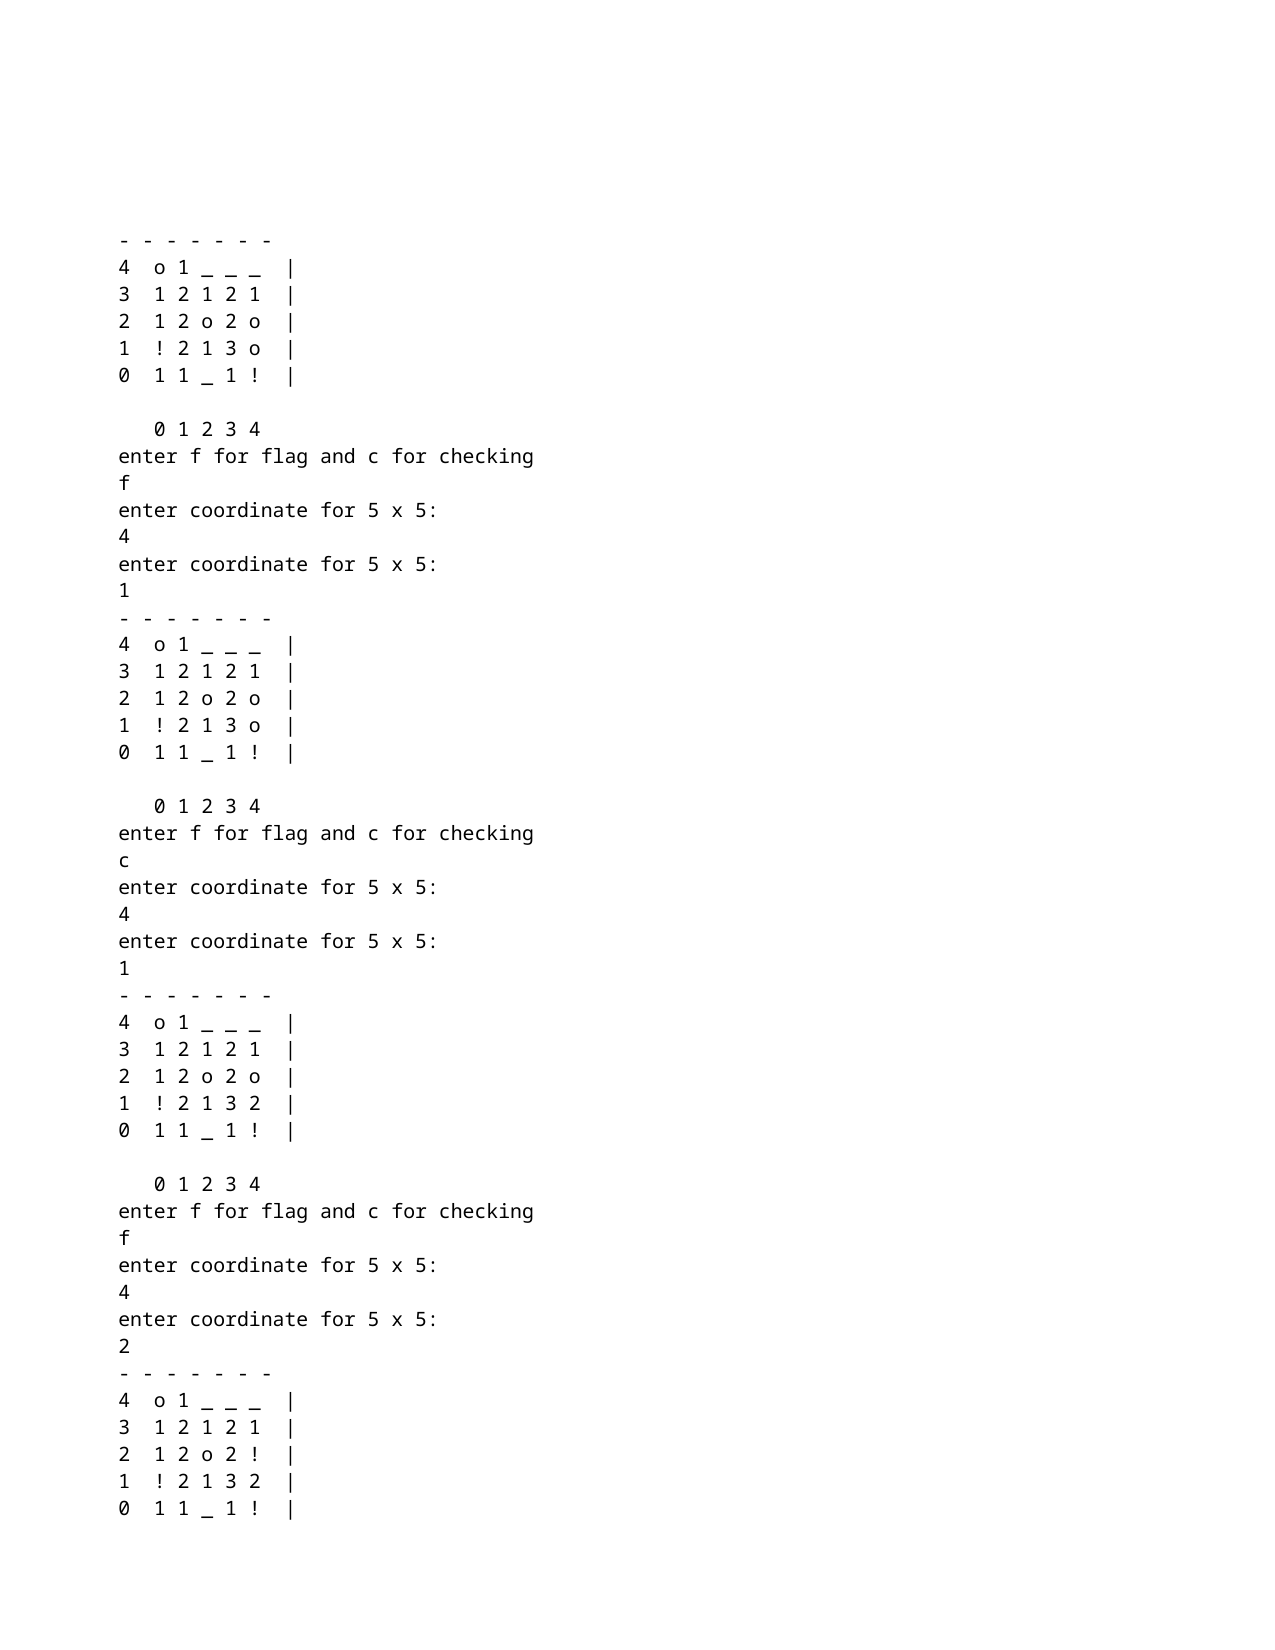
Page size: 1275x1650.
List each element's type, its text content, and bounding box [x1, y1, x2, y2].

text 2 1 2 o 2 o | [118, 1062, 1157, 1089]
text c [118, 847, 1157, 873]
text 0 1 2 3 4 [118, 793, 1157, 819]
text - - - - - - - [118, 1359, 1157, 1386]
text 1 [118, 577, 1157, 604]
text 0 1 1 _ 1 ! | [118, 1116, 1157, 1143]
text enter coordinate for 5 x 5: [118, 496, 1157, 523]
text 4 o 1 _ _ _ | [118, 1386, 1157, 1413]
text 1 ! 2 1 3 o | [118, 334, 1157, 361]
text 4 [118, 901, 1157, 927]
text enter f for flag and c for checking [118, 442, 1157, 469]
text 3 1 2 1 2 1 | [118, 1035, 1157, 1062]
text enter f for flag and c for checking [118, 1197, 1157, 1224]
text enter coordinate for 5 x 5: [118, 1305, 1157, 1332]
text enter coordinate for 5 x 5: [118, 550, 1157, 577]
text 1 ! 2 1 3 2 | [118, 1089, 1157, 1116]
text 3 1 2 1 2 1 | [118, 1413, 1157, 1440]
text 2 1 2 o 2 o | [118, 685, 1157, 712]
text enter f for flag and c for checking [118, 819, 1157, 847]
text 0 1 2 3 4 [118, 415, 1157, 442]
text 0 1 1 _ 1 ! | [118, 361, 1157, 388]
text 0 1 2 3 4 [118, 1170, 1157, 1197]
text 0 1 1 _ 1 ! | [118, 1494, 1157, 1521]
text f [118, 1224, 1157, 1251]
text 4 o 1 _ _ _ | [118, 631, 1157, 658]
text enter coordinate for 5 x 5: [118, 873, 1157, 901]
text - - - - - - - [118, 981, 1157, 1008]
text 1 ! 2 1 3 2 | [118, 1467, 1157, 1494]
text 1 ! 2 1 3 o | [118, 712, 1157, 739]
text 4 [118, 1278, 1157, 1305]
text 2 1 2 o 2 ! | [118, 1440, 1157, 1467]
text 4 [118, 523, 1157, 550]
text 2 [118, 1332, 1157, 1359]
text 0 1 1 _ 1 ! | [118, 739, 1157, 766]
text enter coordinate for 5 x 5: [118, 927, 1157, 954]
text 2 1 2 o 2 o | [118, 307, 1157, 334]
text 4 o 1 _ _ _ | [118, 1008, 1157, 1035]
text 3 1 2 1 2 1 | [118, 658, 1157, 685]
text - - - - - - - [118, 226, 1157, 253]
text enter coordinate for 5 x 5: [118, 1251, 1157, 1278]
text 3 1 2 1 2 1 | [118, 280, 1157, 307]
text 1 [118, 954, 1157, 981]
text - - - - - - - [118, 604, 1157, 631]
text 4 o 1 _ _ _ | [118, 253, 1157, 280]
text f [118, 469, 1157, 496]
